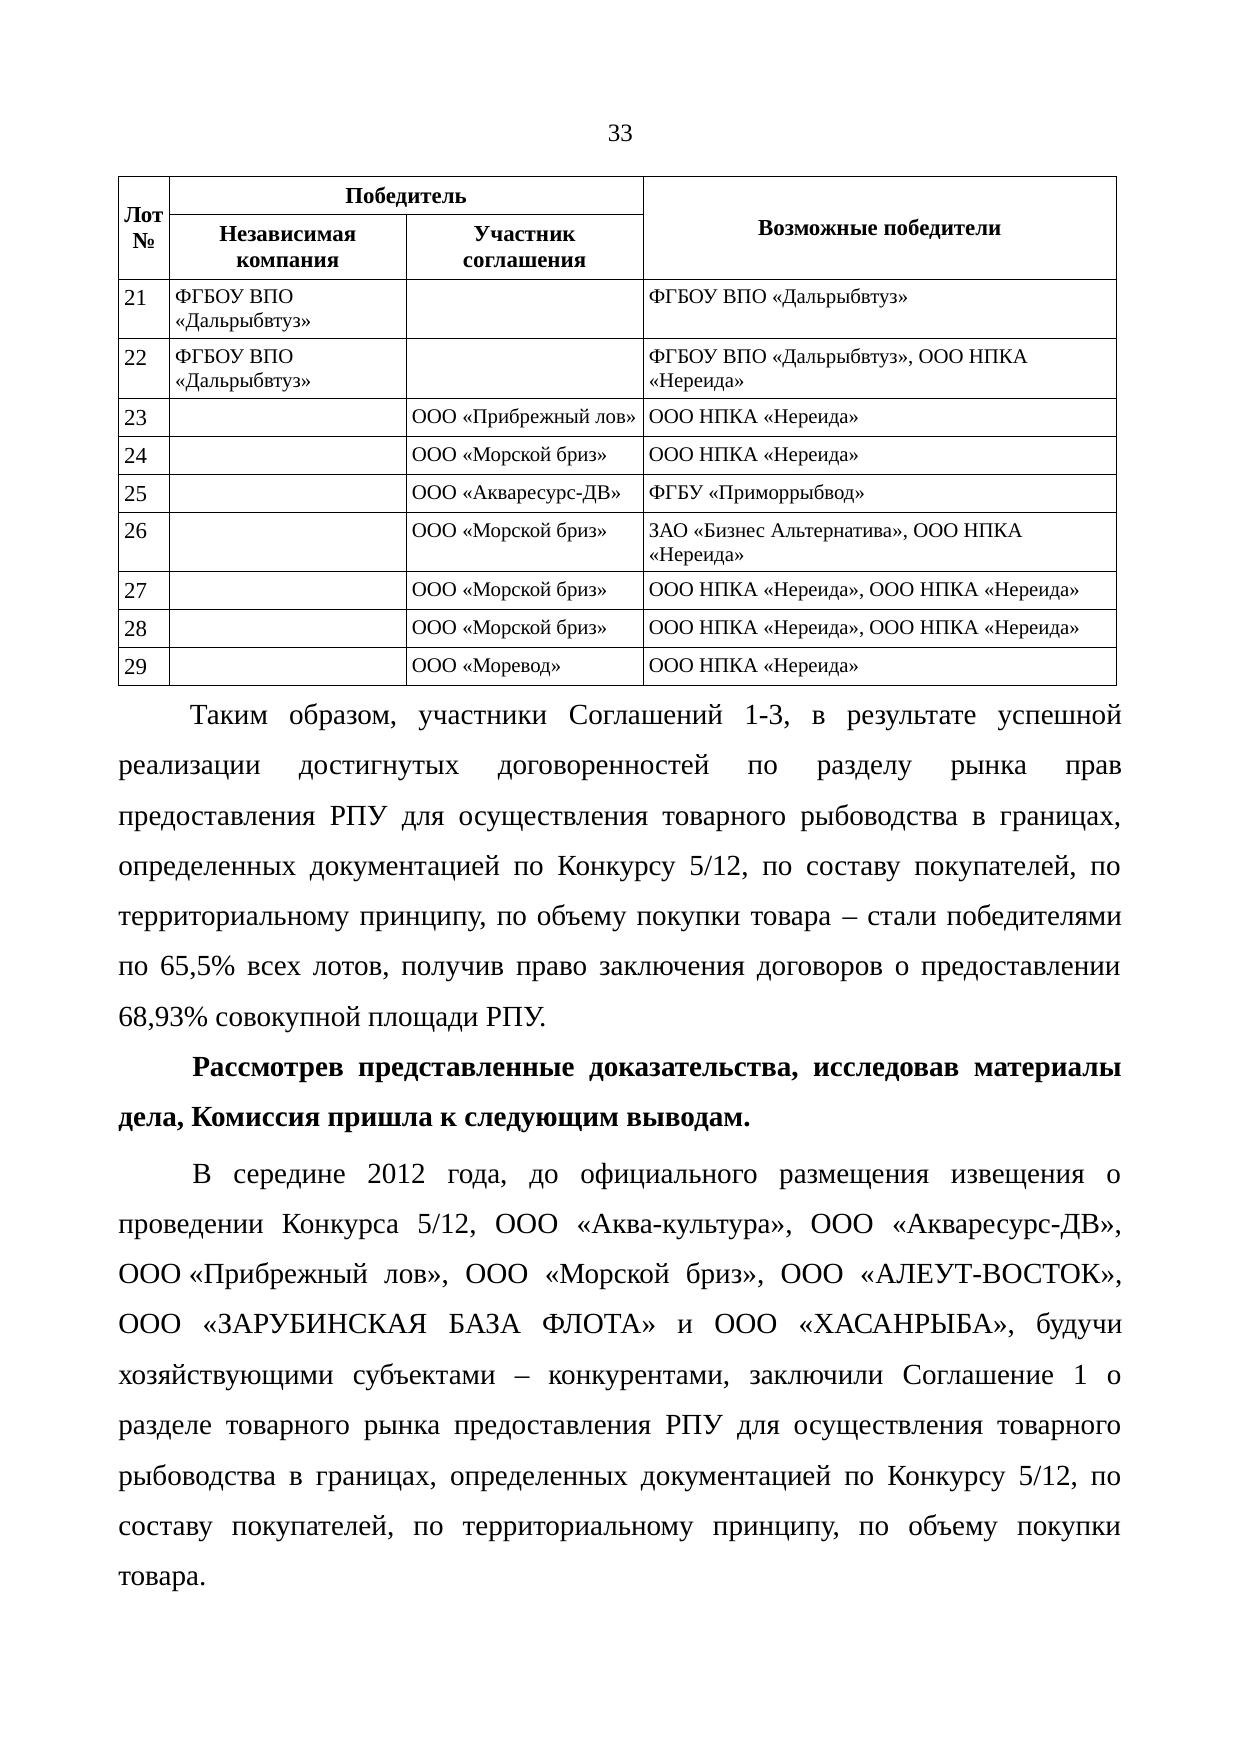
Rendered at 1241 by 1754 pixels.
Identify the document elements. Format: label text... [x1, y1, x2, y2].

table_cell ООО «Акваресурс-ДВ» [407, 475, 643, 512]
table_cell 25 [119, 475, 169, 512]
table_cell Участник соглашения [407, 215, 643, 278]
table_cell ЗАО «Бизнес Альтернатива», ООО НПКА «Нереида» [644, 513, 1116, 571]
table_cell ООО «Морской бриз» [407, 437, 643, 474]
table_cell [407, 280, 643, 338]
table_cell [170, 572, 406, 609]
table_cell ФГБОУ ВПО «Дальрыбвтуз», ООО НПКА «Нереида» [644, 339, 1116, 398]
table_cell 22 [119, 339, 169, 398]
table_cell 24 [119, 437, 169, 474]
table_cell ФГБОУ ВПО «Дальрыбвтуз» [170, 339, 406, 398]
text Рассмотрев представленные доказательства, исследовав материалы дела, Комиссия пришла к следующим выводам. [118, 1049, 1122, 1133]
table_cell ФГБОУ ВПО «Дальрыбвтуз» [644, 280, 1116, 338]
table_cell ФГБУ «Приморрыбвод» [644, 475, 1116, 512]
table_cell ООО «Морской бриз» [407, 513, 643, 571]
table_cell 28 [119, 610, 169, 647]
table_header Возможные победители [644, 177, 1116, 278]
table_cell [170, 513, 406, 571]
table_cell ООО «Прибрежный лов» [407, 399, 643, 436]
text В середине 2012 года, до официального размещения извещения о проведении Конкурса 5/12, ООО «Аква-культура», ООО «Акваресурс-ДВ», ООО «Прибрежный лов», ООО «Морской бриз», ООО «АЛЕУТ-ВОСТОК», ООО «ЗАРУБИНСКАЯ БАЗА ФЛОТА» и ООО «ХАСАНРЫБА», будучи хозяйствующими субъектами – конкурентами, заключили Соглашение 1 о разделе товарного рынка предоставления РПУ для осуществления товарного рыбоводства в границах, определенных документацией по Конкурсу 5/12, по составу покупателей, по территориальному принципу, по объему покупки товара. [118, 1156, 1122, 1592]
table_cell 26 [119, 513, 169, 571]
table_cell 21 [119, 280, 169, 338]
text Таким образом, участники Соглашений 1-3, в результате успешной реализации достигнутых договоренностей по разделу рынка прав предоставления РПУ для осуществления товарного рыбоводства в границах, определенных документацией по Конкурсу 5/12, по составу покупателей, по территориальному принципу, по объему покупки товара – стали победителями по 65,5% всех лотов, получив право заключения договоров о предоставлении 68,93% совокупной площади РПУ. [118, 697, 1122, 1032]
table_header Победитель [170, 177, 643, 214]
table_cell ООО НПКА «Нереида» [644, 648, 1116, 685]
table_cell ФГБОУ ВПО «Дальрыбвтуз» [170, 280, 406, 338]
table_cell ООО «Моревод» [407, 648, 643, 685]
table_cell ООО НПКА «Нереида» [644, 437, 1116, 474]
table_cell Независимая компания [170, 215, 406, 278]
table_cell [170, 610, 406, 647]
table_header Лот№ [119, 177, 169, 278]
table_cell 27 [119, 572, 169, 609]
table_cell ООО «Морской бриз» [407, 572, 643, 609]
table_cell [170, 475, 406, 512]
table_cell ООО «Морской бриз» [407, 610, 643, 647]
table_cell [407, 339, 643, 398]
table_cell ООО НПКА «Нереида» [644, 399, 1116, 436]
table_cell [170, 437, 406, 474]
table_cell ООО НПКА «Нереида», ООО НПКА «Нереида» [644, 610, 1116, 647]
table_cell ООО НПКА «Нереида», ООО НПКА «Нереида» [644, 572, 1116, 609]
table_cell [170, 399, 406, 436]
table_cell 29 [119, 648, 169, 685]
table_cell 23 [119, 399, 169, 436]
table_cell [170, 648, 406, 685]
